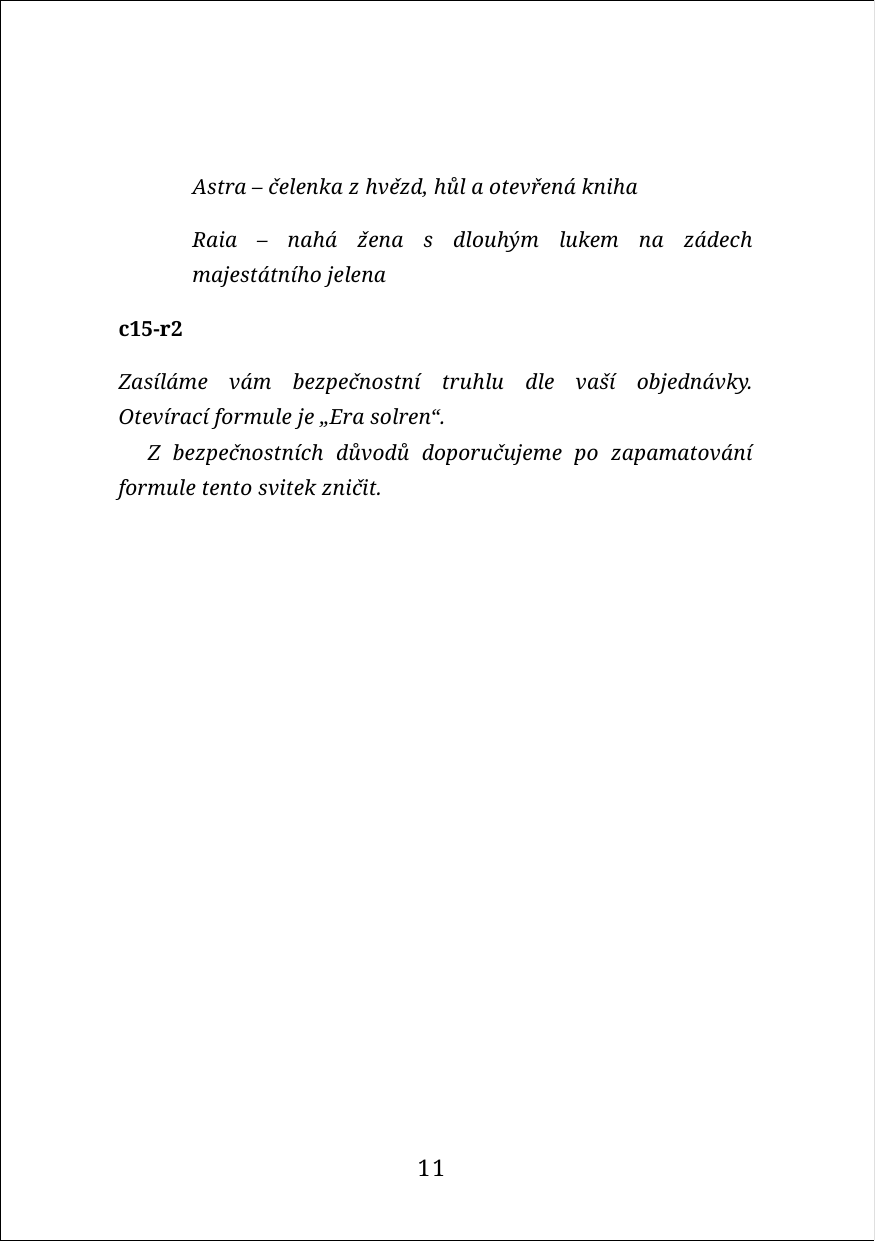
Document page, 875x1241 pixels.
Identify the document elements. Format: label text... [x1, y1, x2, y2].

text c15-r2 [118, 314, 756, 342]
text Zasíláme vám bezpečnostní truhlu dle vaší objednávky. Otevírací formule je „Era solren“. Z bezpečnostních důvodů doporučujeme po zapamatování formule tento svitek zničit. [118, 367, 756, 502]
text Astra – čelenka z hvězd, hůl a otevřená kniha [192, 172, 756, 200]
text Raia – nahá žena s dlouhým lukem na zádech majestátního jelena [192, 225, 756, 289]
